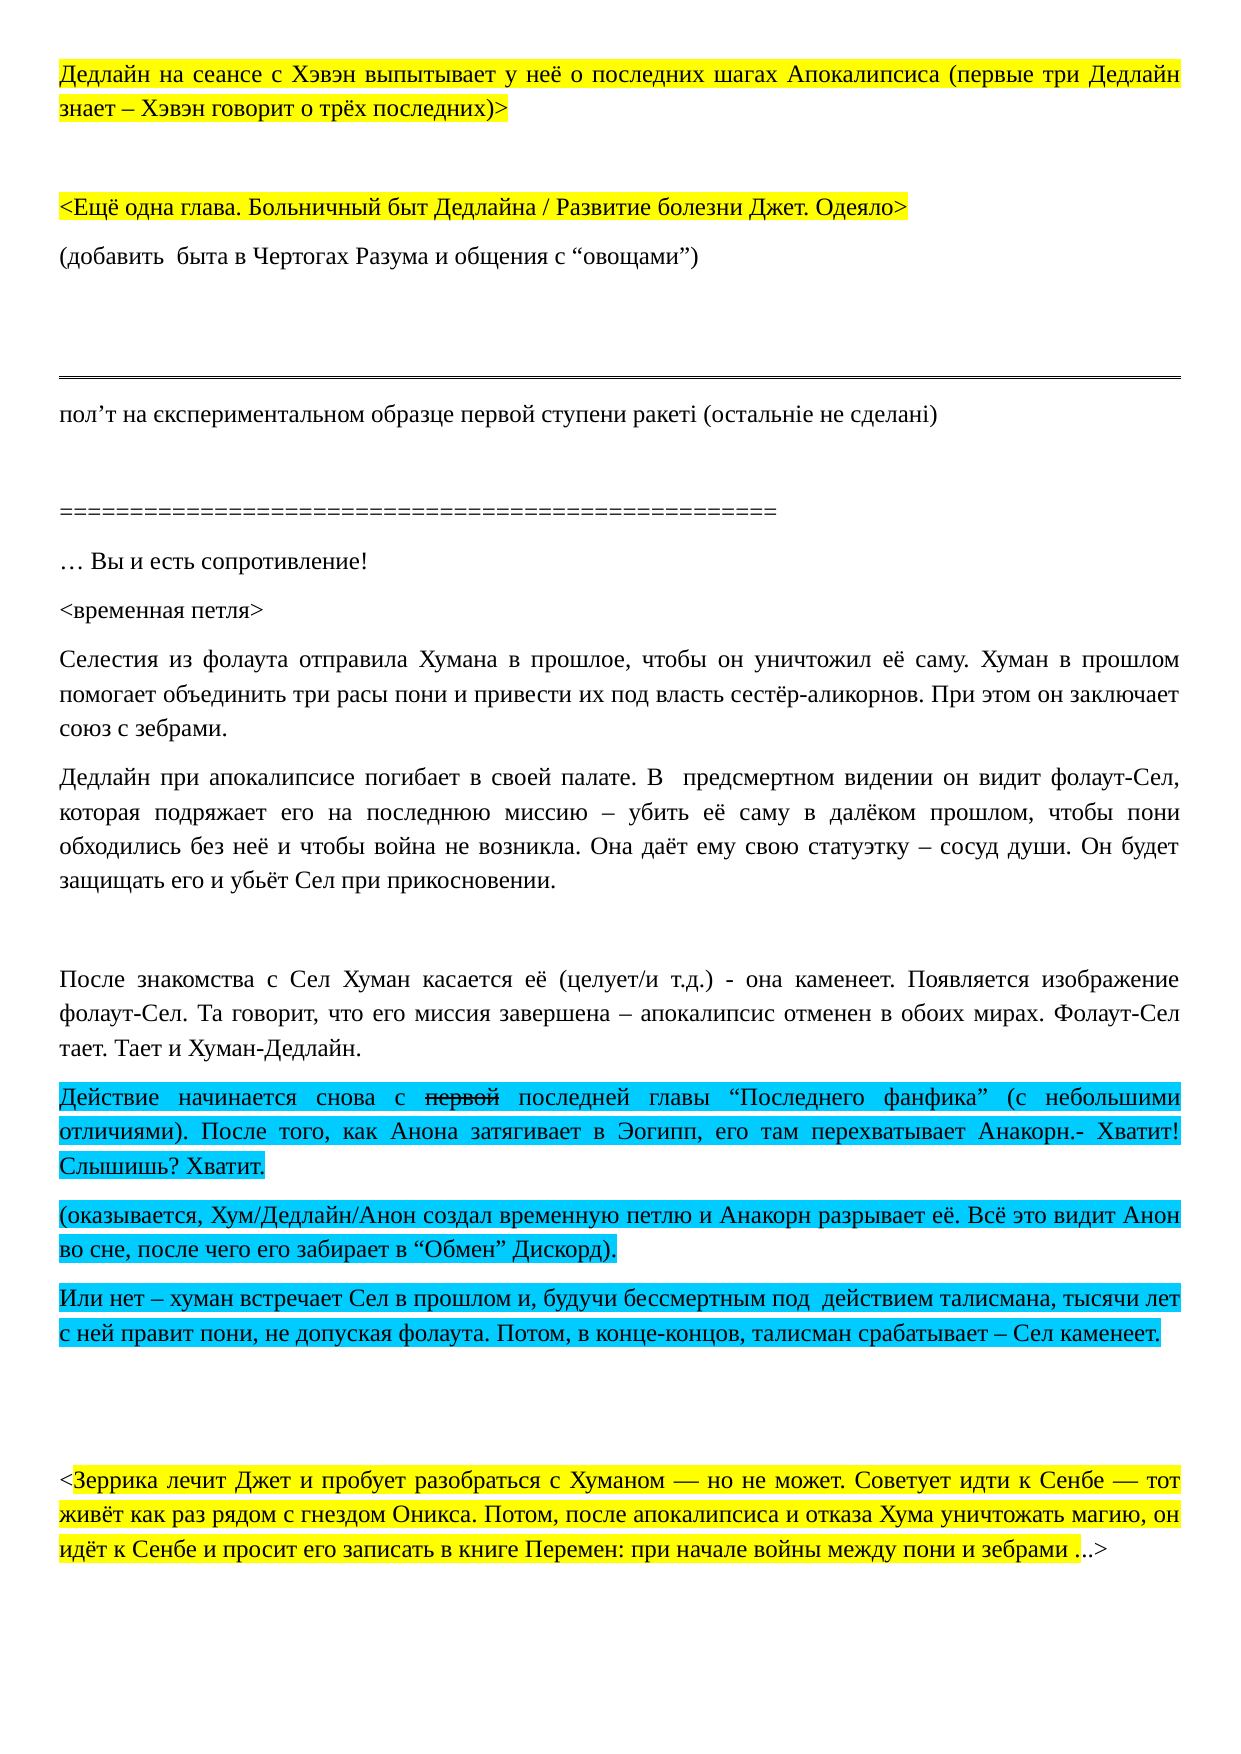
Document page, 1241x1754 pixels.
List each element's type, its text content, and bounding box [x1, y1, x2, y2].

text (оказывается, Хум/Дедлайн/Анон создал временную петлю и Анакорн разрывает её. Всё это видит Анон во сне, после чего его забирает в “Обмен” Дискорд). [59, 1200, 1181, 1263]
text =================================================== [59, 497, 1181, 526]
text (добавить быта в Чертогах Разума и общения с “овощами”) [59, 241, 1181, 269]
text … Вы и есть сопротивление! [59, 546, 1181, 575]
text Или нет – хуман встречает Сел в прошлом и, будучи бессмертным под действием талисмана, тысячи лет с ней правит пони, не допуская фолаута. Потом, в конце-концов, талисман срабатывает – Сел каменеет. [59, 1283, 1181, 1347]
text <Зеррика лечит Джет и пробует разобраться с Хуманом — но не может. Советует идти к Сенбе — тот живёт как раз рядом с гнездом Оникса. Потом, после апокалипсиса и отказа Хума уничтожать магию, он идёт к Сенбе и просит его записать в книге Перемен: при начале войны между пони и зебрами ...> [59, 1465, 1181, 1563]
text пол’т на єкспериментальном образце первой ступени ракеті (остальніе не сделані) [59, 399, 1181, 428]
text Селестия из фолаута отправила Хумана в прошлое, чтобы он уничтожил её саму. Хуман в прошлом помогает объединить три расы пони и привести их под власть сестёр-аликорнов. При этом он заключает союз с зебрами. [59, 644, 1181, 742]
text Дедлайн на сеансе с Хэвэн выпытывает у неё о последних шагах Апокалипсиса (первые три Дедлайн знает – Хэвэн говорит о трёх последних)> [59, 59, 1181, 122]
text <Ещё одна глава. Больничный быт Дедлайна / Развитие болезни Джет. Одеяло> [59, 192, 1181, 220]
text Дедлайн при апокалипсисе погибает в своей палате. В предсмертном видении он видит фолаут-Сел, которая подряжает его на последнюю миссию – убить её саму в далёком прошлом, чтобы пони обходились без неё и чтобы война не возникла. Она даёт ему свою статуэтку – сосуд души. Он будет защищать его и убьёт Сел при прикосновении. [59, 762, 1181, 894]
text Действие начинается снова с первой последней главы “Последнего фанфика” (с небольшими отличиями). После того, как Анона затягивает в Эогипп, его там перехватывает Анакорн.- Хватит! Слышишь? Хватит. [59, 1082, 1181, 1179]
text <временная петля> [59, 595, 1181, 624]
text После знакомства с Сел Хуман касается её (целует/и т.д.) - она каменеет. Появляется изображение фолаут-Сел. Та говорит, что его миссия завершена – апокалипсис отменен в обоих мирах. Фолаут-Сел тает. Тает и Хуман-Дедлайн. [59, 964, 1181, 1061]
